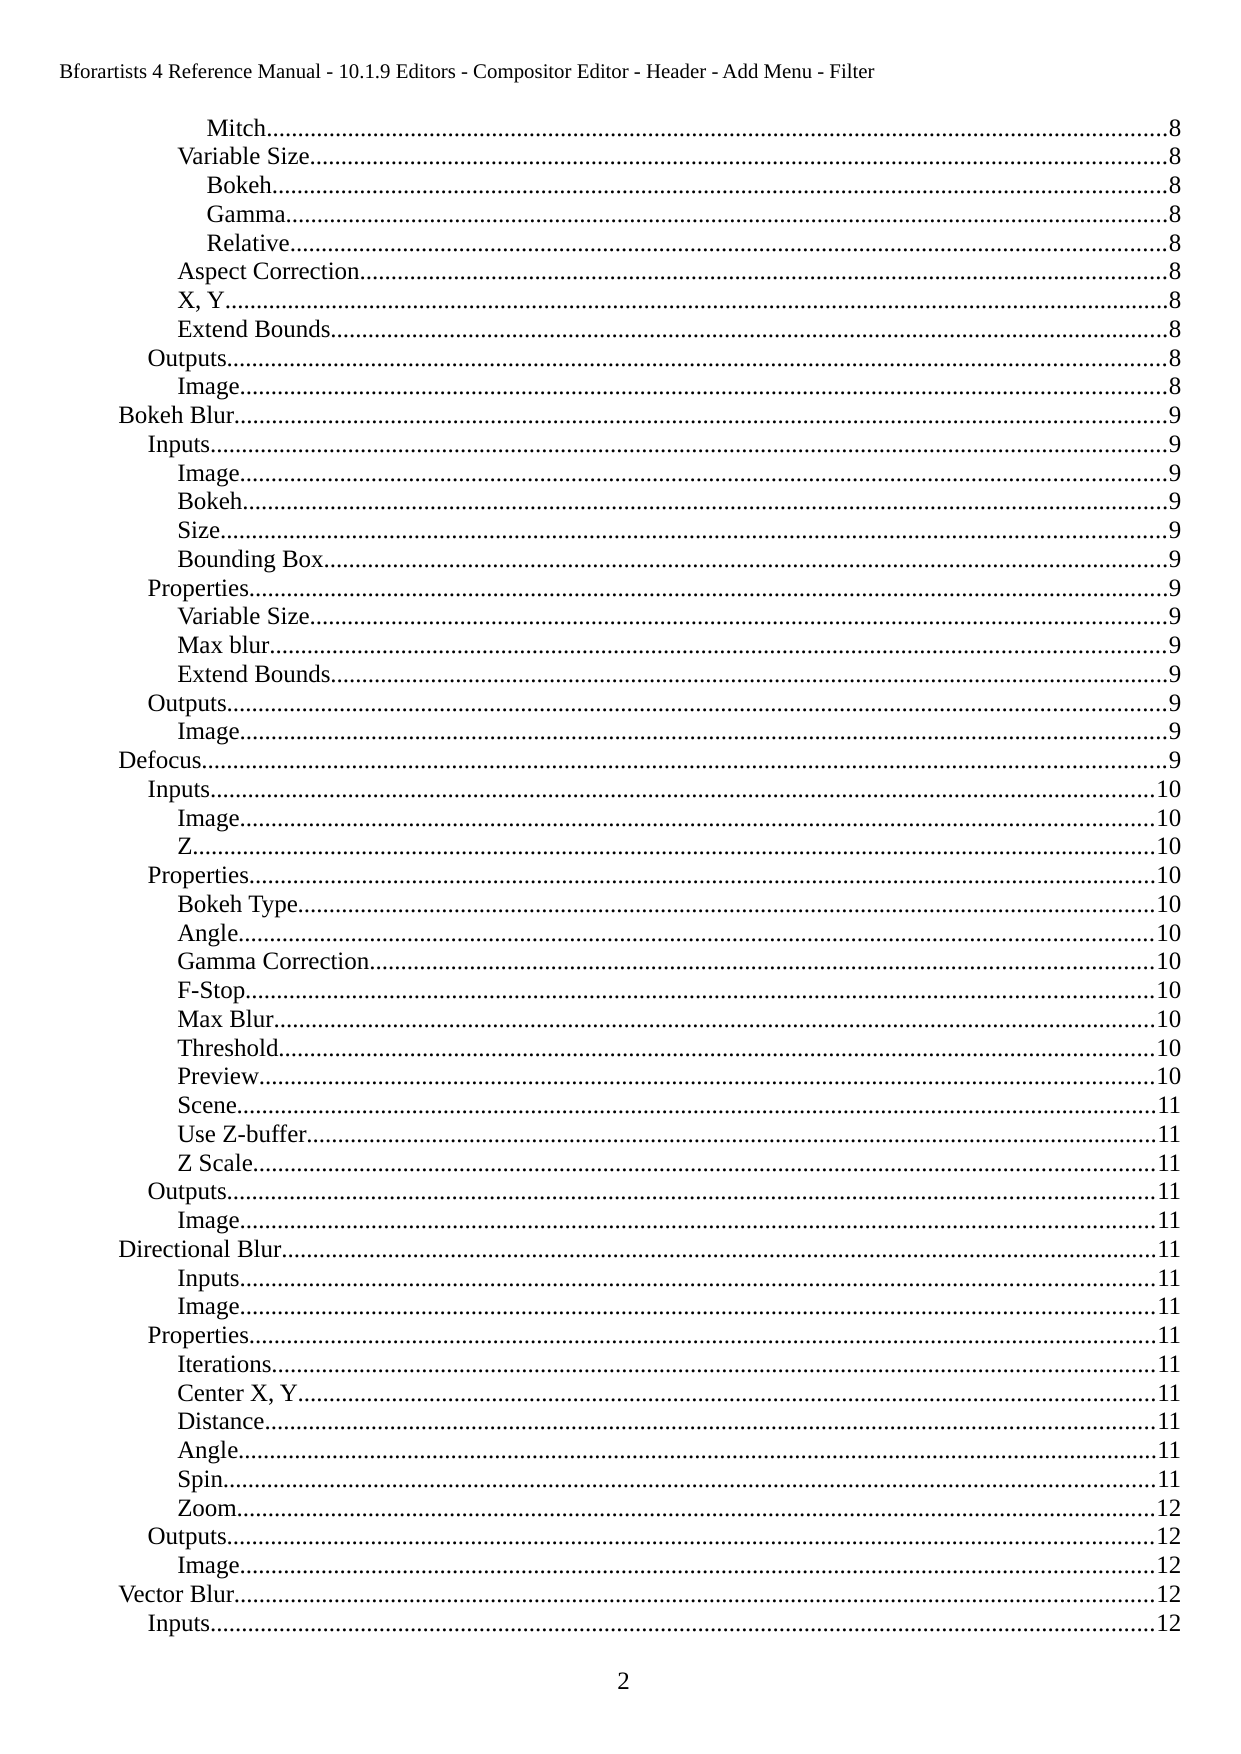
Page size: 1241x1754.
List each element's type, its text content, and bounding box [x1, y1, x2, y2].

text Max Blur 10 [177, 1004, 1181, 1033]
text Directional Blur 11 [118, 1234, 1181, 1263]
text F-Stop 10 [177, 975, 1181, 1004]
text Variable Size 8 [177, 141, 1181, 170]
text Distance 11 [177, 1406, 1181, 1435]
text Inputs 9 [147, 429, 1181, 458]
text Zoom 12 [177, 1493, 1181, 1521]
text Scene 11 [177, 1090, 1181, 1119]
text Bokeh Blur 9 [118, 400, 1181, 429]
text Image 11 [177, 1291, 1181, 1320]
text Bounding Box 9 [177, 544, 1181, 573]
text Center X, Y 11 [177, 1378, 1181, 1406]
text Angle 10 [177, 918, 1181, 946]
text Outputs 11 [147, 1176, 1181, 1205]
text Inputs 10 [147, 774, 1181, 803]
text Inputs 11 [177, 1263, 1181, 1291]
text Properties 9 [147, 573, 1181, 601]
text Image 8 [177, 371, 1181, 400]
text Relative 8 [206, 228, 1181, 256]
text Max blur 9 [177, 630, 1181, 659]
text Mitch 8 [206, 113, 1181, 141]
text Aspect Correction 8 [177, 256, 1181, 285]
text Gamma Correction 10 [177, 946, 1181, 975]
text Defocus 9 [118, 745, 1181, 774]
text Z 10 [177, 831, 1181, 860]
text Angle 11 [177, 1435, 1181, 1464]
text Threshold 10 [177, 1033, 1181, 1061]
text Spin 11 [177, 1464, 1181, 1493]
text Z Scale 11 [177, 1148, 1181, 1176]
text Gamma 8 [206, 199, 1181, 228]
text Variable Size 9 [177, 601, 1181, 630]
text Iterations 11 [177, 1349, 1181, 1378]
text Extend Bounds 8 [177, 314, 1181, 343]
text Image 9 [177, 716, 1181, 745]
text Extend Bounds 9 [177, 659, 1181, 688]
text Preview 10 [177, 1061, 1181, 1090]
text Outputs 8 [147, 343, 1181, 371]
text Image 11 [177, 1205, 1181, 1234]
text Image 9 [177, 458, 1181, 486]
text Use Z-buffer 11 [177, 1119, 1181, 1148]
text Image 10 [177, 803, 1181, 831]
text X, Y 8 [177, 285, 1181, 314]
text Size 9 [177, 515, 1181, 544]
text Outputs 9 [147, 688, 1181, 716]
text Inputs 12 [147, 1608, 1181, 1636]
text Image 12 [177, 1550, 1181, 1579]
text Bokeh Type 10 [177, 889, 1181, 918]
text Properties 11 [147, 1320, 1181, 1349]
text Vector Blur 12 [118, 1579, 1181, 1608]
text Bokeh 9 [177, 486, 1181, 515]
text Bokeh 8 [206, 170, 1181, 199]
text Properties 10 [147, 860, 1181, 889]
text Outputs 12 [147, 1521, 1181, 1550]
